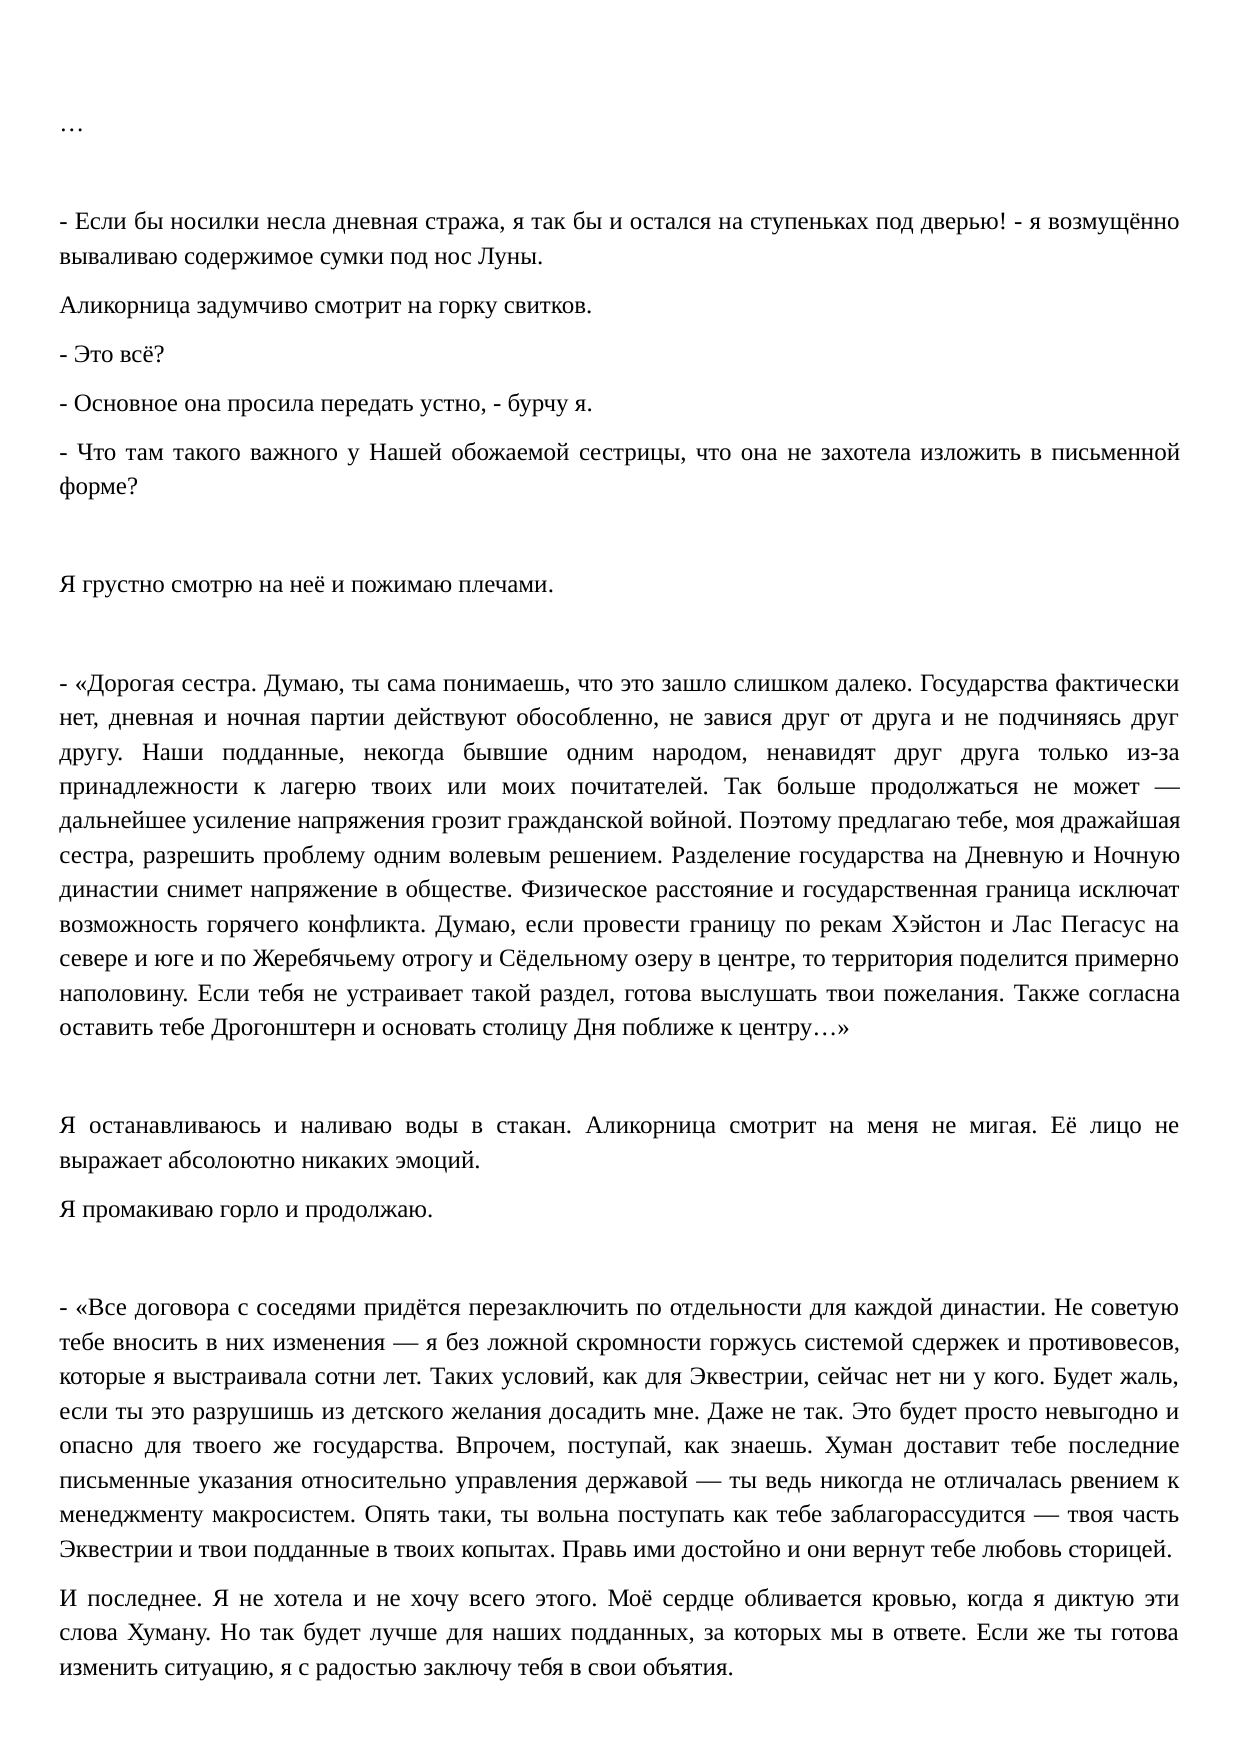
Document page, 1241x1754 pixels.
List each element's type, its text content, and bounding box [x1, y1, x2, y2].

text Я останавливаюсь и наливаю воды в стакан. Аликорница смотрит на меня не мигая. Её лицо не выражает абсолоютно никаких эмоций. [59, 1111, 1181, 1174]
text Аликорница задумчиво смотрит на горку свитков. [59, 290, 1181, 318]
text - Основное она просила передать устно, - бурчу я. [59, 388, 1181, 417]
text И последнее. Я не хотела и не хочу всего этого. Моё сердце обливается кровью, когда я диктую эти слова Хуману. Но так будет лучше для наших подданных, за которых мы в ответе. Если же ты готова изменить ситуацию, я с радостью заключу тебя в свои объятия. [59, 1583, 1181, 1680]
text - «Все договора с соседями придётся перезаключить по отдельности для каждой династии. Не советую тебе вносить в них изменения — я без ложной скромности горжусь системой сдержек и противовесов, которые я выстраивала сотни лет. Таких условий, как для Эквестрии, сейчас нет ни у кого. Будет жаль, если ты это разрушишь из детского желания досадить мне. Даже не так. Это будет просто невыгодно и опасно для твоего же государства. Впрочем, поступай, как знаешь. Хуман доставит тебе последние письменные указания относительно управления державой — ты ведь никогда не отличалась рвением к менеджменту макросистем. Опять таки, ты вольна поступать как тебе заблагорассудится — твоя часть Эквестрии и твои подданные в твоих копытах. Правь ими достойно и они вернут тебе любовь сторицей. [59, 1292, 1181, 1562]
text - Это всё? [59, 339, 1181, 368]
text - Если бы носилки несла дневная стража, я так бы и остался на ступеньках под дверью! - я возмущённо вываливаю содержимое сумки под нос Луны. [59, 206, 1181, 269]
text - Что там такого важного у Нашей обожаемой сестрицы, что она не захотела изложить в письменной форме? [59, 437, 1181, 500]
text - «Дорогая сестра. Думаю, ты сама понимаешь, что это зашло слишком далеко. Государства фактически нет, дневная и ночная партии действуют обособленно, не завися друг от друга и не подчиняясь друг другу. Наши подданные, некогда бывшие одним народом, ненавидят друг друга только из-за принадлежности к лагерю твоих или моих почитателей. Так больше продолжаться не может — дальнейшее усиление напряжения грозит гражданской войной. Поэтому предлагаю тебе, моя дражайшая сестра, разрешить проблему одним волевым решением. Разделение государства на Дневную и Ночную династии снимет напряжение в обществе. Физическое расстояние и государственная граница исключат возможность горячего конфликта. Думаю, если провести границу по рекам Хэйстон и Лас Пегасус на севере и юге и по Жеребячьему отрогу и Сёдельному озеру в центре, то территория поделится примерно наполовину. Если тебя не устраивает такой раздел, готова выслушать твои пожелания. Также согласна оставить тебе Дрогонштерн и основать столицу Дня поближе к центру…» [59, 668, 1181, 1041]
text Я промакиваю горло и продолжаю. [59, 1194, 1181, 1223]
text … [59, 108, 1181, 137]
text Я грустно смотрю на неё и пожимаю плечами. [59, 569, 1181, 598]
